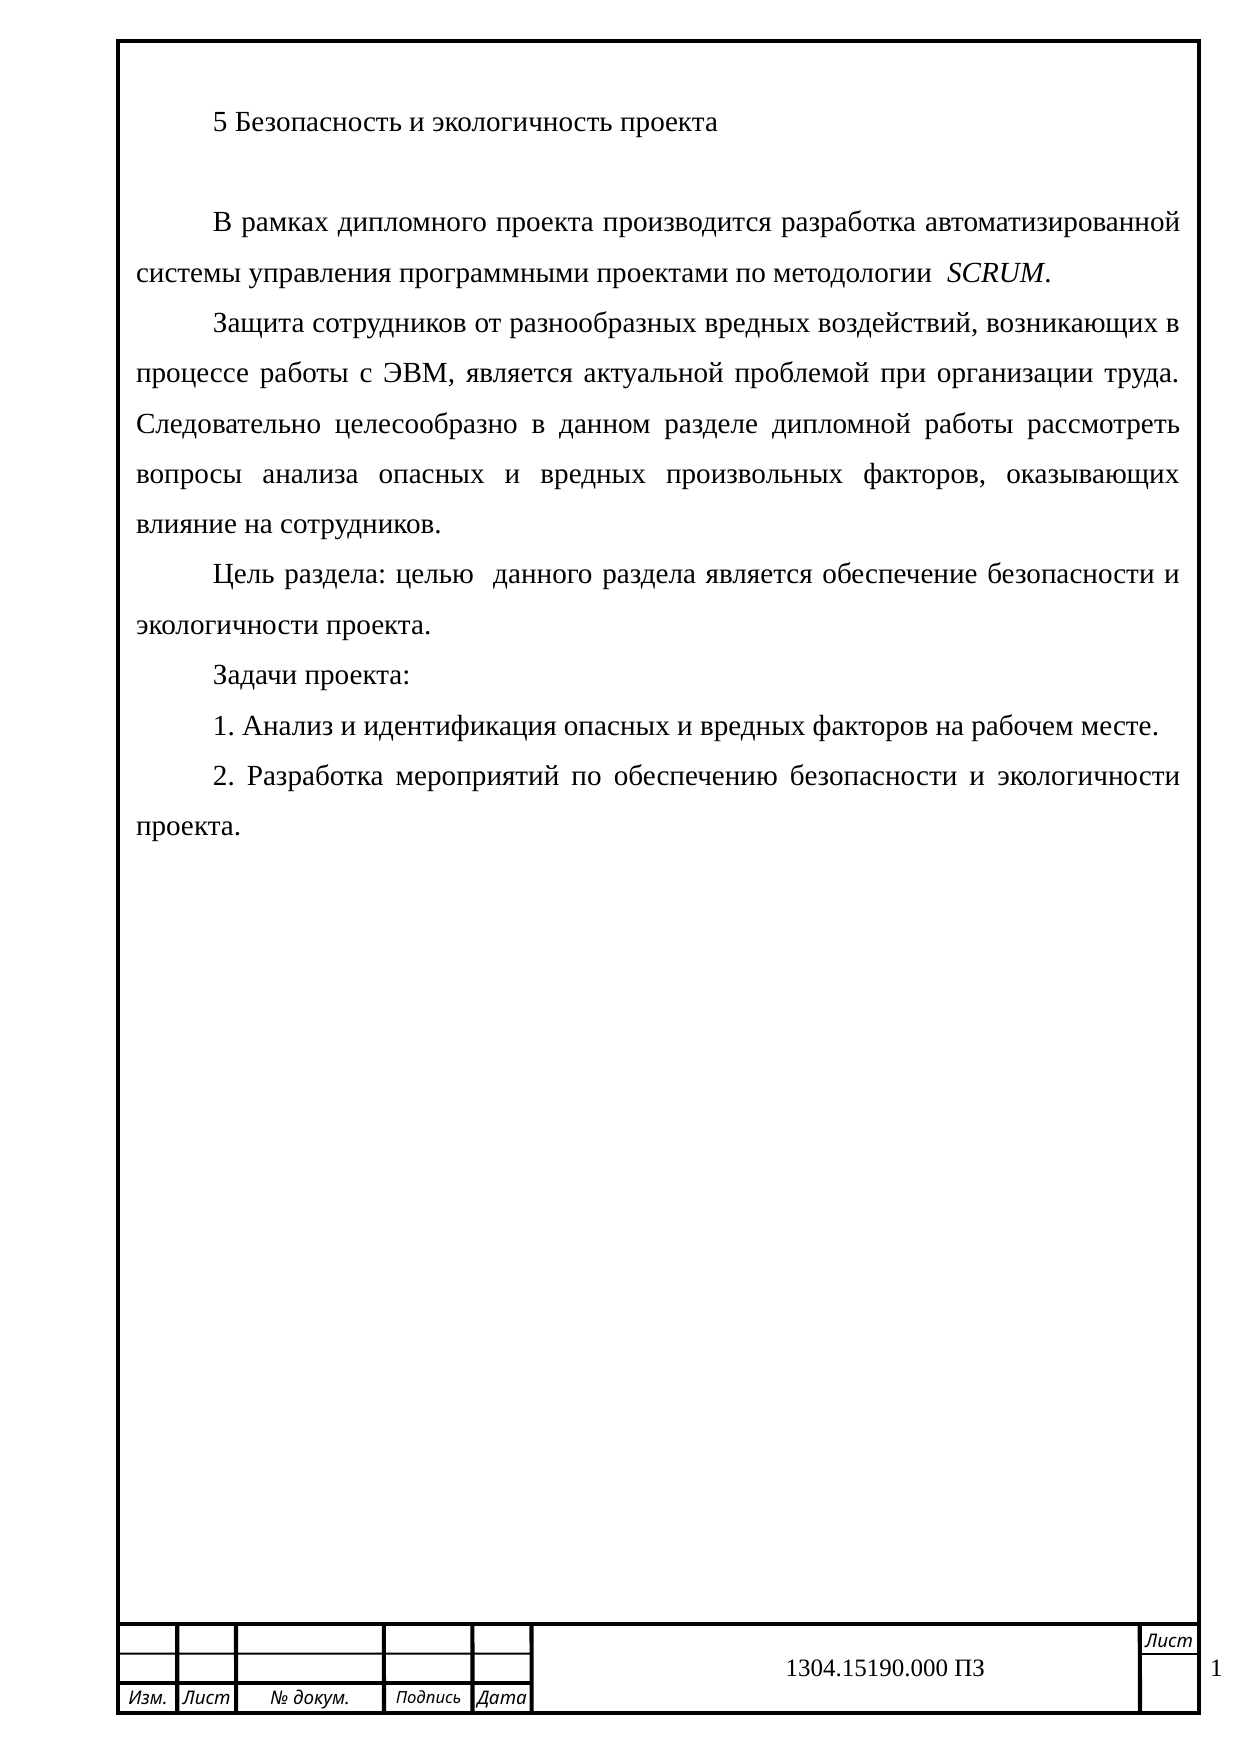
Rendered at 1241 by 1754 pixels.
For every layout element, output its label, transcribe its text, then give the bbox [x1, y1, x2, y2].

text 2. Разработка мероприятий по обеспечению безопасности и экологичности проекта. [136, 758, 1181, 842]
text Защита сотрудников от разнообразных вредных воздействий, возникающих в процессе работы с ЭВМ, является актуальной проблемой при организации труда. Следовательно целесообразно в данном разделе дипломной работы рассмотреть вопросы анализа опасных и вредных произвольных факторов, оказывающих влияние на сотрудников. [136, 305, 1181, 540]
text 1. Анализ и идентификация опасных и вредных факторов на рабочем месте. [136, 708, 1181, 741]
text 5 Безопасность и экологичность проекта [136, 104, 1181, 137]
text В рамках дипломного проекта производится разработка автоматизированной системы управления программными проектами по методологии SCRUM. [136, 204, 1181, 288]
text Цель раздела: целью данного раздела является обеспечение безопасности и экологичности проекта. [136, 557, 1181, 641]
text Задачи проекта: [136, 657, 1181, 691]
